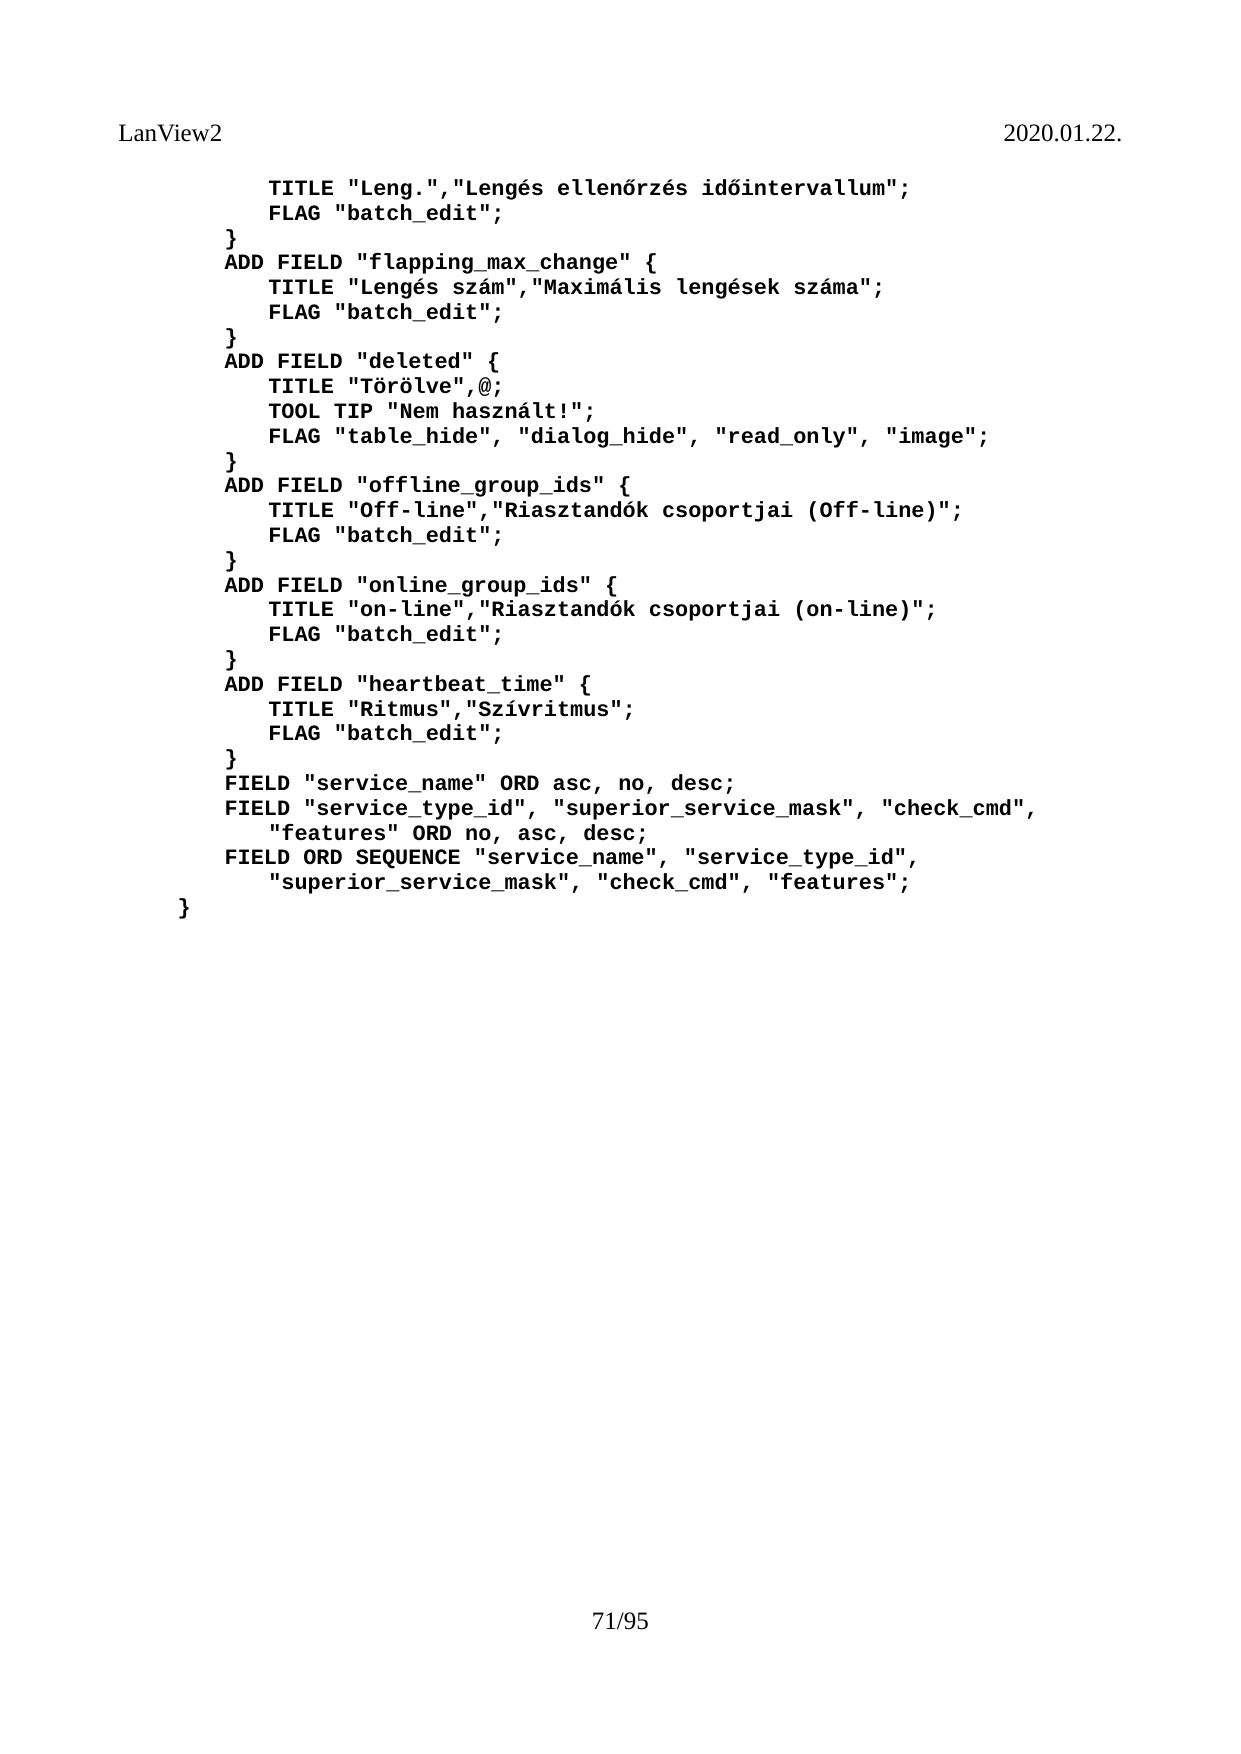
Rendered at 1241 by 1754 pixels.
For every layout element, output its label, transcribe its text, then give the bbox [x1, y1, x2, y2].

text ADD FIELD "flapping_max_change" { TITLE "Lengés szám","Maximális lengések száma"; FLAG "batch_edit"; } [177, 251, 1122, 351]
text ADD FIELD "heartbeat_time" { TITLE "Ritmus","Szívritmus"; FLAG "batch_edit"; } [177, 673, 1122, 772]
text ADD FIELD "online_group_ids" { TITLE "on-line","Riasztandók csoportjai (on-line)"; FLAG "batch_edit"; } [177, 574, 1122, 673]
text TITLE "Leng.","Lengés ellenőrzés időintervallum"; FLAG "batch_edit"; } [177, 177, 1122, 251]
text ADD FIELD "offline_group_ids" { TITLE "Off-line","Riasztandók csoportjai (Off-line)"; FLAG "batch_edit"; } [177, 474, 1122, 574]
text FIELD "service_name" ORD asc, no, desc; FIELD "service_type_id", "superior_service_mask", "check_cmd", "features" ORD no, asc, desc; FIELD ORD SEQUENCE "service_name", "service_type_id", "superior_service_mask", "check_cmd", "features"; } [177, 772, 1122, 921]
text ADD FIELD "deleted" { TITLE "Törölve",@; TOOL TIP "Nem használt!"; FLAG "table_hide", "dialog_hide", "read_only", "image"; } [177, 351, 1122, 474]
